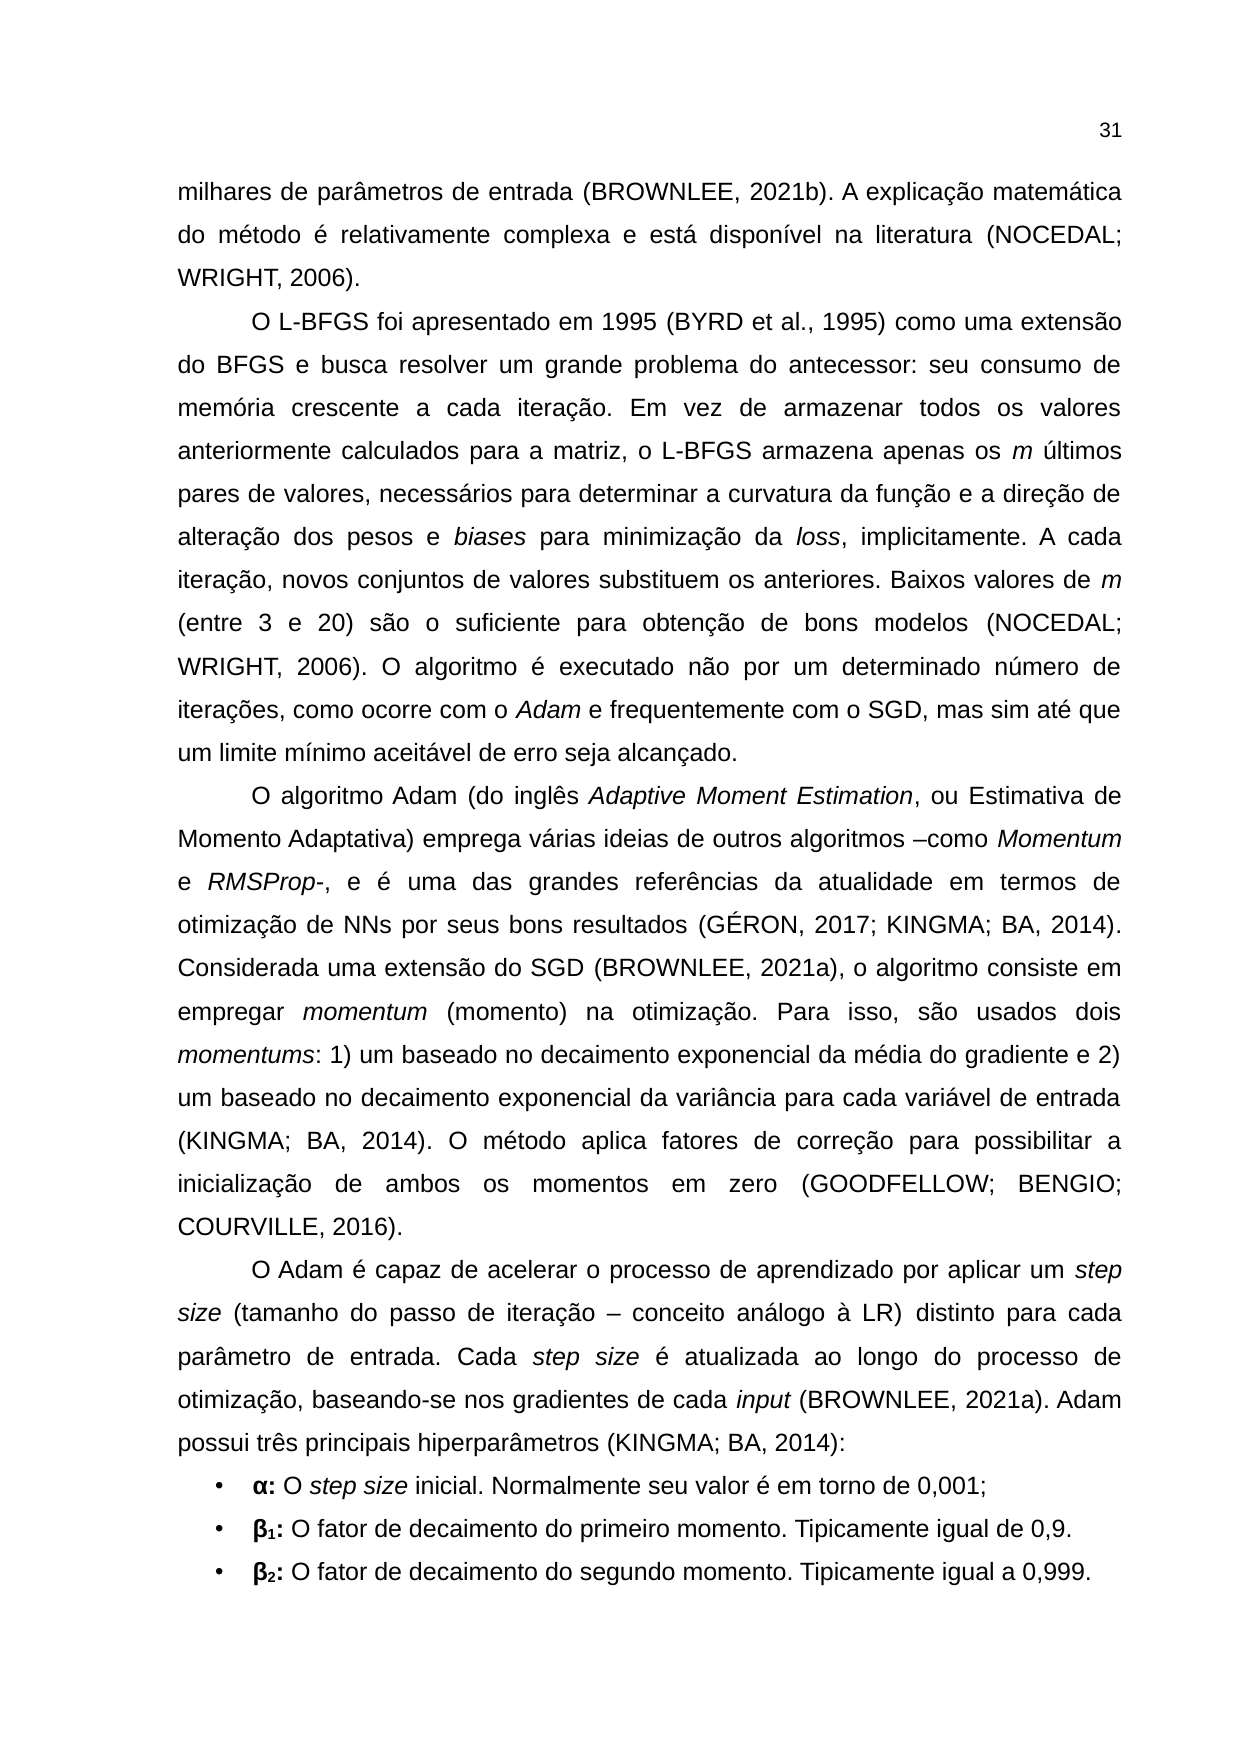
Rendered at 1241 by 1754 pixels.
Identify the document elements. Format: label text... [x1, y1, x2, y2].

text O Adam é capaz de acelerar o processo de aprendizado por aplicar um step size (tamanho do passo de iteração – conceito análogo à LR) distinto para cada parâmetro de entrada. Cada step size é atualizada ao longo do processo de otimização, baseando-se nos gradientes de cada input (BROWNLEE, 2021a). Adam possui três principais hiperparâmetros (KINGMA; BA, 2014): [177, 1255, 1122, 1456]
text O algoritmo Adam (do inglês Adaptive Moment Estimation, ou Estimativa de Momento Adaptativa) emprega várias ideias de outros algoritmos –como Momentum e RMSProp-, e é uma das grandes referências da atualidade em termos de otimização de NNs por seus bons resultados (GÉRON, 2017; KINGMA; BA, 2014). Considerada uma extensão do SGD (BROWNLEE, 2021a), o algoritmo consiste em empregar momentum (momento) na otimização. Para isso, são usados dois momentums: 1) um baseado no decaimento exponencial da média do gradiente e 2) um baseado no decaimento exponencial da variância para cada variável de entrada (KINGMA; BA, 2014). O método aplica fatores de correção para possibilitar a inicialização de ambos os momentos em zero (GOODFELLOW; BENGIO; COURVILLE, 2016). [177, 781, 1122, 1241]
text O L-BFGS foi apresentado em 1995 (BYRD et al., 1995) como uma extensão do BFGS e busca resolver um grande problema do antecessor: seu consumo de memória crescente a cada iteração. Em vez de armazenar todos os valores anteriormente calculados para a matriz, o L-BFGS armazena apenas os m últimos pares de valores, necessários para determinar a curvatura da função e a direção de alteração dos pesos e biases para minimização da loss, implicitamente. A cada iteração, novos conjuntos de valores substituem os anteriores. Baixos valores de m (entre 3 e 20) são o suficiente para obtenção de bons modelos (NOCEDAL; WRIGHT, 2006). O algoritmo é executado não por um determinado número de iterações, como ocorre com o Adam e frequentemente com o SGD, mas sim até que um limite mínimo aceitável de erro seja alcançado. [177, 306, 1122, 766]
list β2: O fator de decaimento do segundo momento. Tipicamente igual a 0,999. [215, 1557, 1122, 1586]
list β1: O fator de decaimento do primeiro momento. Tipicamente igual de 0,9. [215, 1514, 1122, 1543]
list α: O step size inicial. Normalmente seu valor é em torno de 0,001; [215, 1471, 1122, 1500]
text milhares de parâmetros de entrada (BROWNLEE, 2021b). A explicação matemática do método é relativamente complexa e está disponível na literatura (NOCEDAL; WRIGHT, 2006). [177, 177, 1122, 292]
